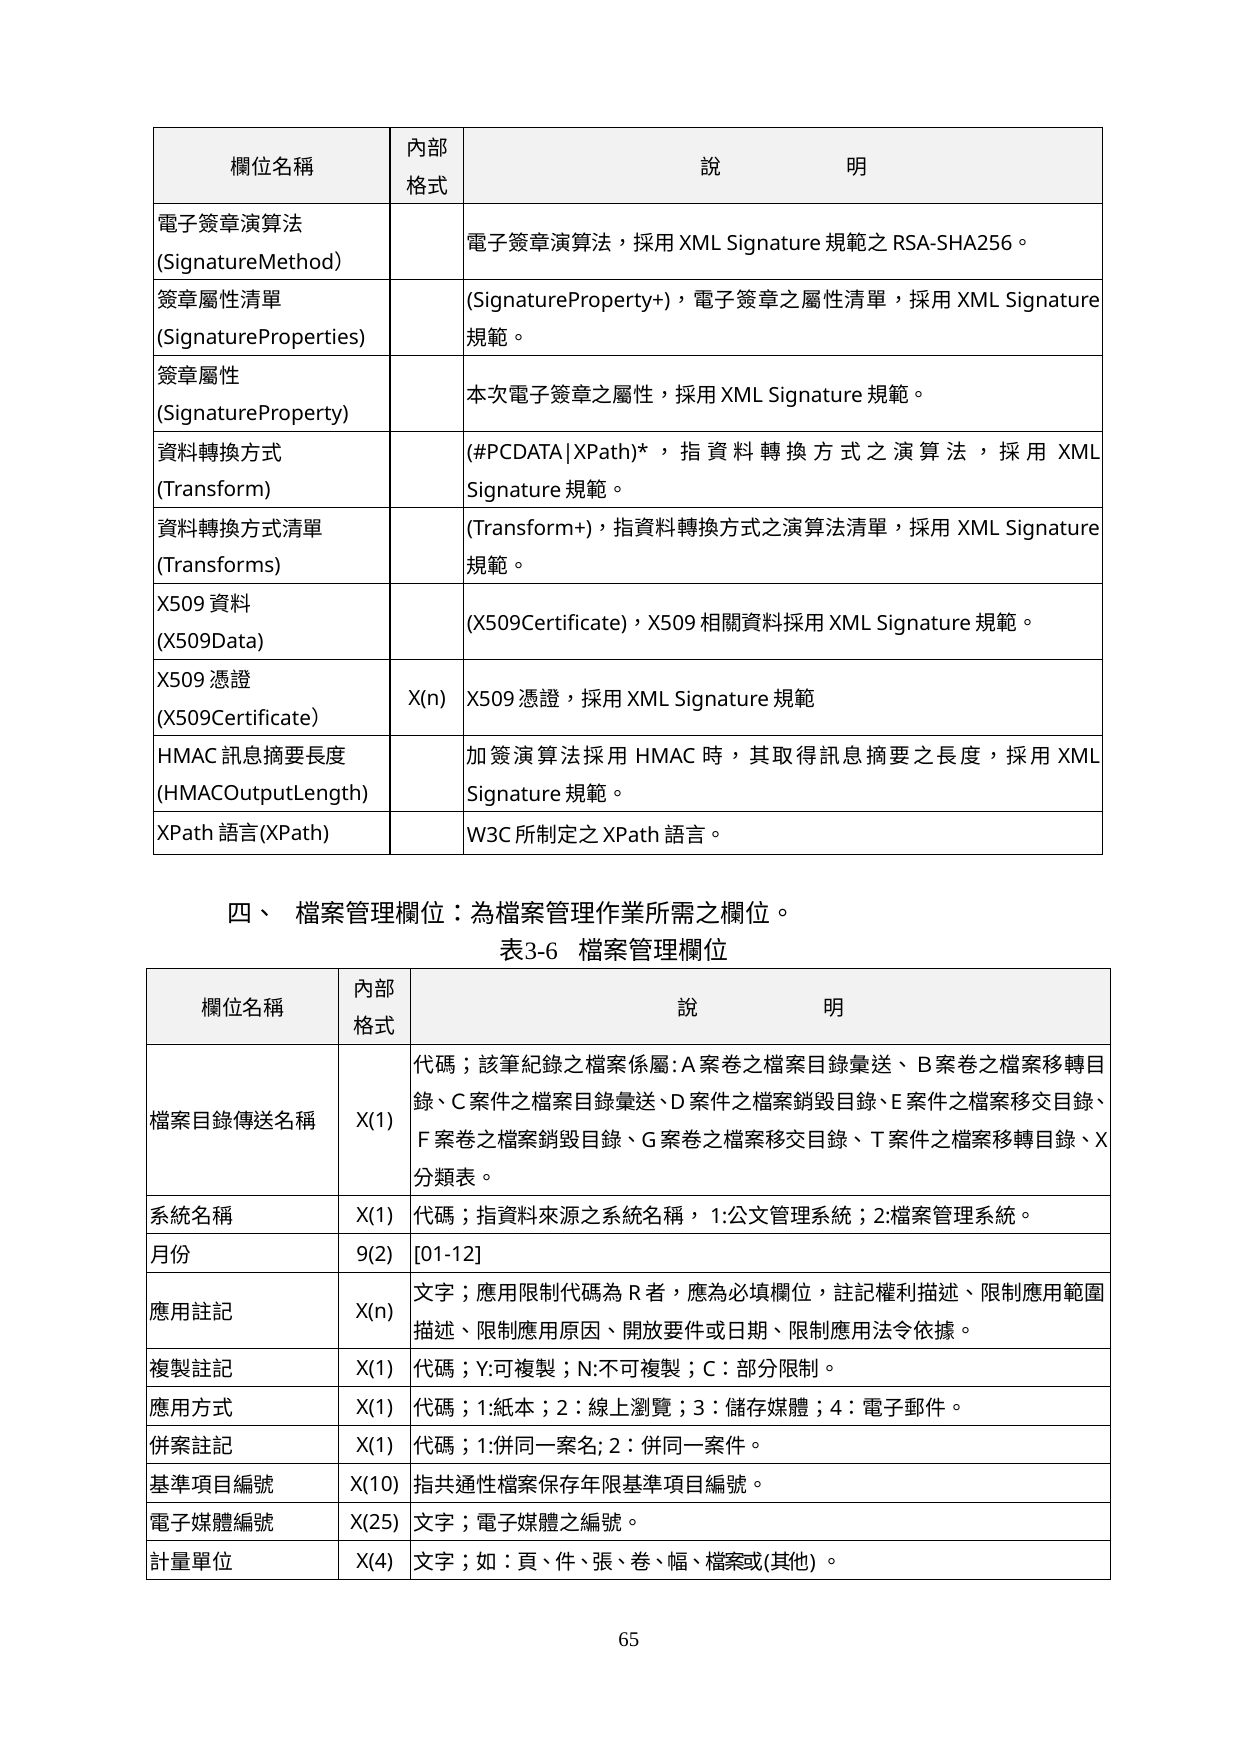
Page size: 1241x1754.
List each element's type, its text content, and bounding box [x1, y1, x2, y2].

table_cell 代碼；指資料來源之系統名稱， 1:公文管理系統；2:檔案管理系統。 [411, 1196, 1110, 1233]
table_cell X(1) [339, 1045, 410, 1194]
table_cell 應用方式 [147, 1387, 338, 1425]
table_cell [01-12] [411, 1234, 1110, 1272]
list 檔案管理欄位 [162, 930, 1094, 967]
table_cell 併案註記 [147, 1426, 338, 1463]
table_cell [391, 204, 463, 279]
table_cell W3C所制定之XPath語言。 [464, 812, 1102, 854]
table_cell X(25) [339, 1503, 410, 1540]
subtitle 檔案管理欄位：為檔案管理作業所需之欄位。 [227, 892, 1094, 930]
table_cell 代碼；1:紙本；2：線上瀏覽；3：儲存媒體；4：電子郵件。 [411, 1387, 1110, 1425]
table_cell X(4) [339, 1541, 410, 1579]
table_cell 代碼；1:併同一案名; 2：併同一案件。 [411, 1426, 1110, 1463]
table_cell XPath語言(XPath) [154, 812, 389, 854]
table_cell X509資料 (X509Data) [154, 584, 389, 659]
table_cell X509憑證，採用XML Signature規範 [464, 660, 1102, 735]
table_cell X(1) [339, 1196, 410, 1233]
table_cell 應用註記 [147, 1273, 338, 1348]
table_cell X(10) [339, 1464, 410, 1502]
table_cell X(n) [339, 1273, 410, 1348]
table_cell 加簽演算法採用HMAC時，其取得訊息摘要之長度，採用XML Signature規範。 [464, 736, 1102, 811]
table_cell 資料轉換方式 (Transform) [154, 432, 389, 507]
table_cell 計量單位 [147, 1541, 338, 1579]
table_cell X(n) [391, 660, 463, 735]
table_cell 代碼；該筆紀錄之檔案係屬:Ａ案卷之檔案目錄彙送、Ｂ案卷之檔案移轉目錄、Ｃ案件之檔案目錄彙送、D案件之檔案銷毀目錄、E案件之檔案移交目錄、Ｆ案卷之檔案銷毀目錄、G案卷之檔案移交目錄、Ｔ案件之檔案移轉目錄、X分類表。 [411, 1045, 1110, 1194]
table_cell 基準項目編號 [147, 1464, 338, 1502]
table_cell 文字；電子媒體之編號。 [411, 1503, 1110, 1540]
table_header 內部 格式 [339, 969, 410, 1043]
table_header 說 明 [411, 969, 1110, 1043]
table_cell (SignatureProperty+)，電子簽章之屬性清單，採用XML Signature規範。 [464, 280, 1102, 355]
table_cell (X509Certificate)，X509相關資料採用XML Signature規範。 [464, 584, 1102, 659]
table_cell 檔案目錄傳送名稱 [147, 1045, 338, 1194]
table_header 欄位名稱 [154, 128, 389, 203]
table_header 欄位名稱 [147, 969, 338, 1043]
table_cell 簽章屬性 (SignatureProperty) [154, 356, 389, 431]
table_cell 指共通性檔案保存年限基準項目編號。 [411, 1464, 1110, 1502]
table_cell 簽章屬性清單 (SignatureProperties) [154, 280, 389, 355]
table_cell 文字；如：頁、件、張、卷、幅、檔案或(其他) 。 [411, 1541, 1110, 1579]
table_cell (Transform+)，指資料轉換方式之演算法清單，採用XML Signature規範。 [464, 508, 1102, 583]
table_cell [391, 508, 463, 583]
table_cell 電子媒體編號 [147, 1503, 338, 1540]
table_cell [391, 432, 463, 507]
table_cell 月份 [147, 1234, 338, 1272]
table_cell [391, 812, 463, 854]
table_header 內部 格式 [391, 128, 463, 203]
table_cell 9(2) [339, 1234, 410, 1272]
table_cell 電子簽章演算法，採用XML Signature規範之RSA-SHA256。 [464, 204, 1102, 279]
table_cell X509憑證 (X509Certificate） [154, 660, 389, 735]
table_header 說 明 [464, 128, 1102, 203]
table_cell [391, 356, 463, 431]
table_cell X(1) [339, 1426, 410, 1463]
table_cell 電子簽章演算法 (SignatureMethod） [154, 204, 389, 279]
table_cell HMAC訊息摘要長度 (HMACOutputLength) [154, 736, 389, 811]
table_cell X(1) [339, 1387, 410, 1425]
table_cell X(1) [339, 1349, 410, 1386]
table_cell [391, 584, 463, 659]
table_cell 系統名稱 [147, 1196, 338, 1233]
table_cell [391, 280, 463, 355]
table_cell (#PCDATA|XPath)*，指資料轉換方式之演算法，採用XML Signature規範。 [464, 432, 1102, 507]
table_cell 複製註記 [147, 1349, 338, 1386]
table_cell 文字；應用限制代碼為R者，應為必填欄位，註記權利描述、限制應用範圍描述、限制應用原因、開放要件或日期、限制應用法令依據。 [411, 1273, 1110, 1348]
table_cell 代碼；Y:可複製；N:不可複製；C：部分限制。 [411, 1349, 1110, 1386]
table_cell [391, 736, 463, 811]
table_cell 本次電子簽章之屬性，採用XML Signature規範。 [464, 356, 1102, 431]
table_cell 資料轉換方式清單 (Transforms) [154, 508, 389, 583]
